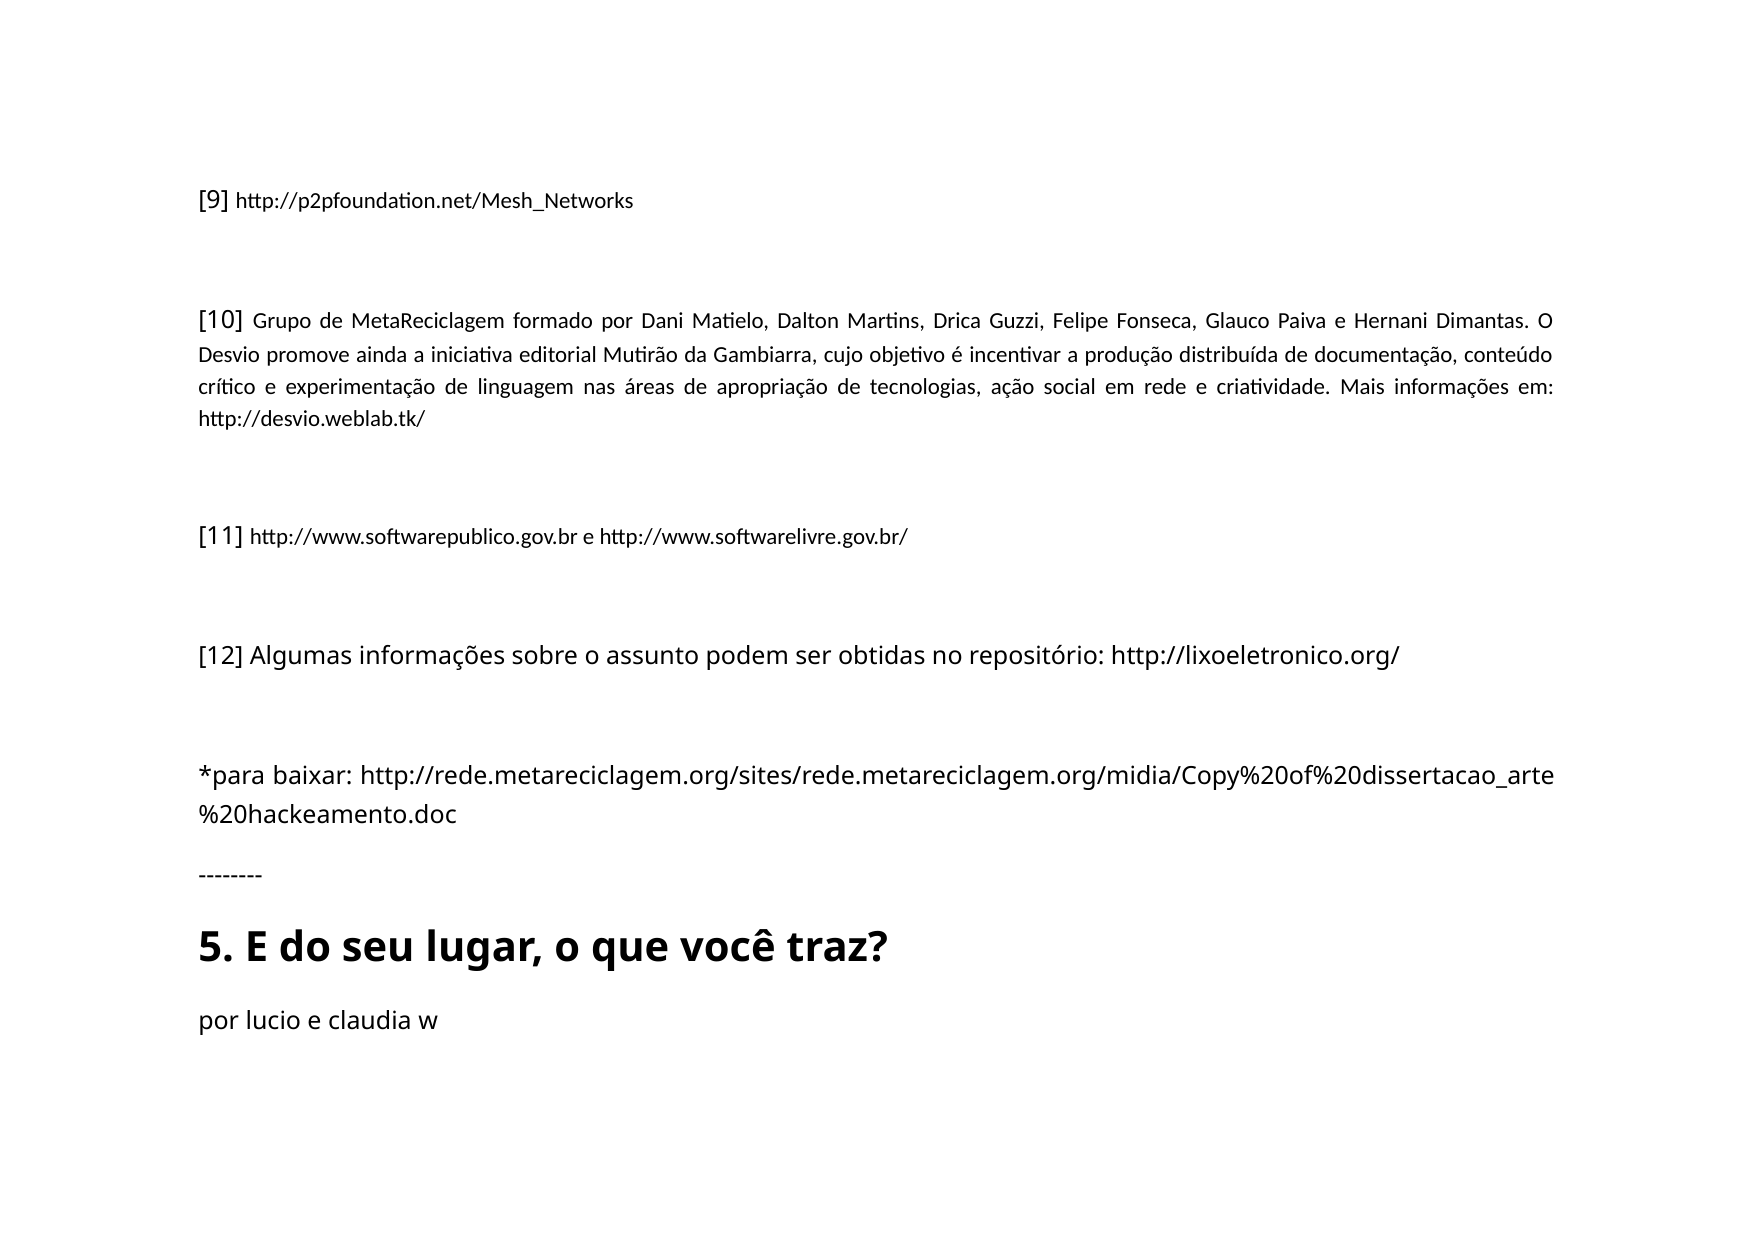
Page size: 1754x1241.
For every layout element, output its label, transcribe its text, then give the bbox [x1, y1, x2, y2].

text [9] http://p2pfoundation.net/Mesh_Networks [198, 182, 1556, 216]
text -------- [198, 856, 1556, 891]
text [11] http://www.softwarepublico.gov.br e http://www.softwarelivre.gov.br/ [198, 517, 1556, 551]
text [10] Grupo de MetaReciclagem formado por Dani Matielo, Dalton Martins, Drica Guzzi, Felipe Fonseca, Glauco Paiva e Hernani Dimantas. O Desvio promove ainda a iniciativa editorial Mutirão da Gambiarra, cujo objetivo é incentivar a produção distribuída de documentação, conteúdo crítico e experimentação de linguagem nas áreas de apropriação de tecnologias, ação social em rede e criatividade. Mais informações em: http://desvio.weblab.tk/ [198, 302, 1556, 432]
text 5. E do seu lugar, o que você traz? [198, 916, 1556, 973]
text [12] Algumas informações sobre o assunto podem ser obtidas no repositório: http://lixoeletronico.org/ [198, 637, 1556, 671]
text por lucio e claudia w [198, 1002, 1556, 1037]
text *para baixar: http://rede.metareciclagem.org/sites/rede.metareciclagem.org/midia/Copy%20of%20dissertacao_arte%20hackeamento.doc [198, 757, 1556, 831]
